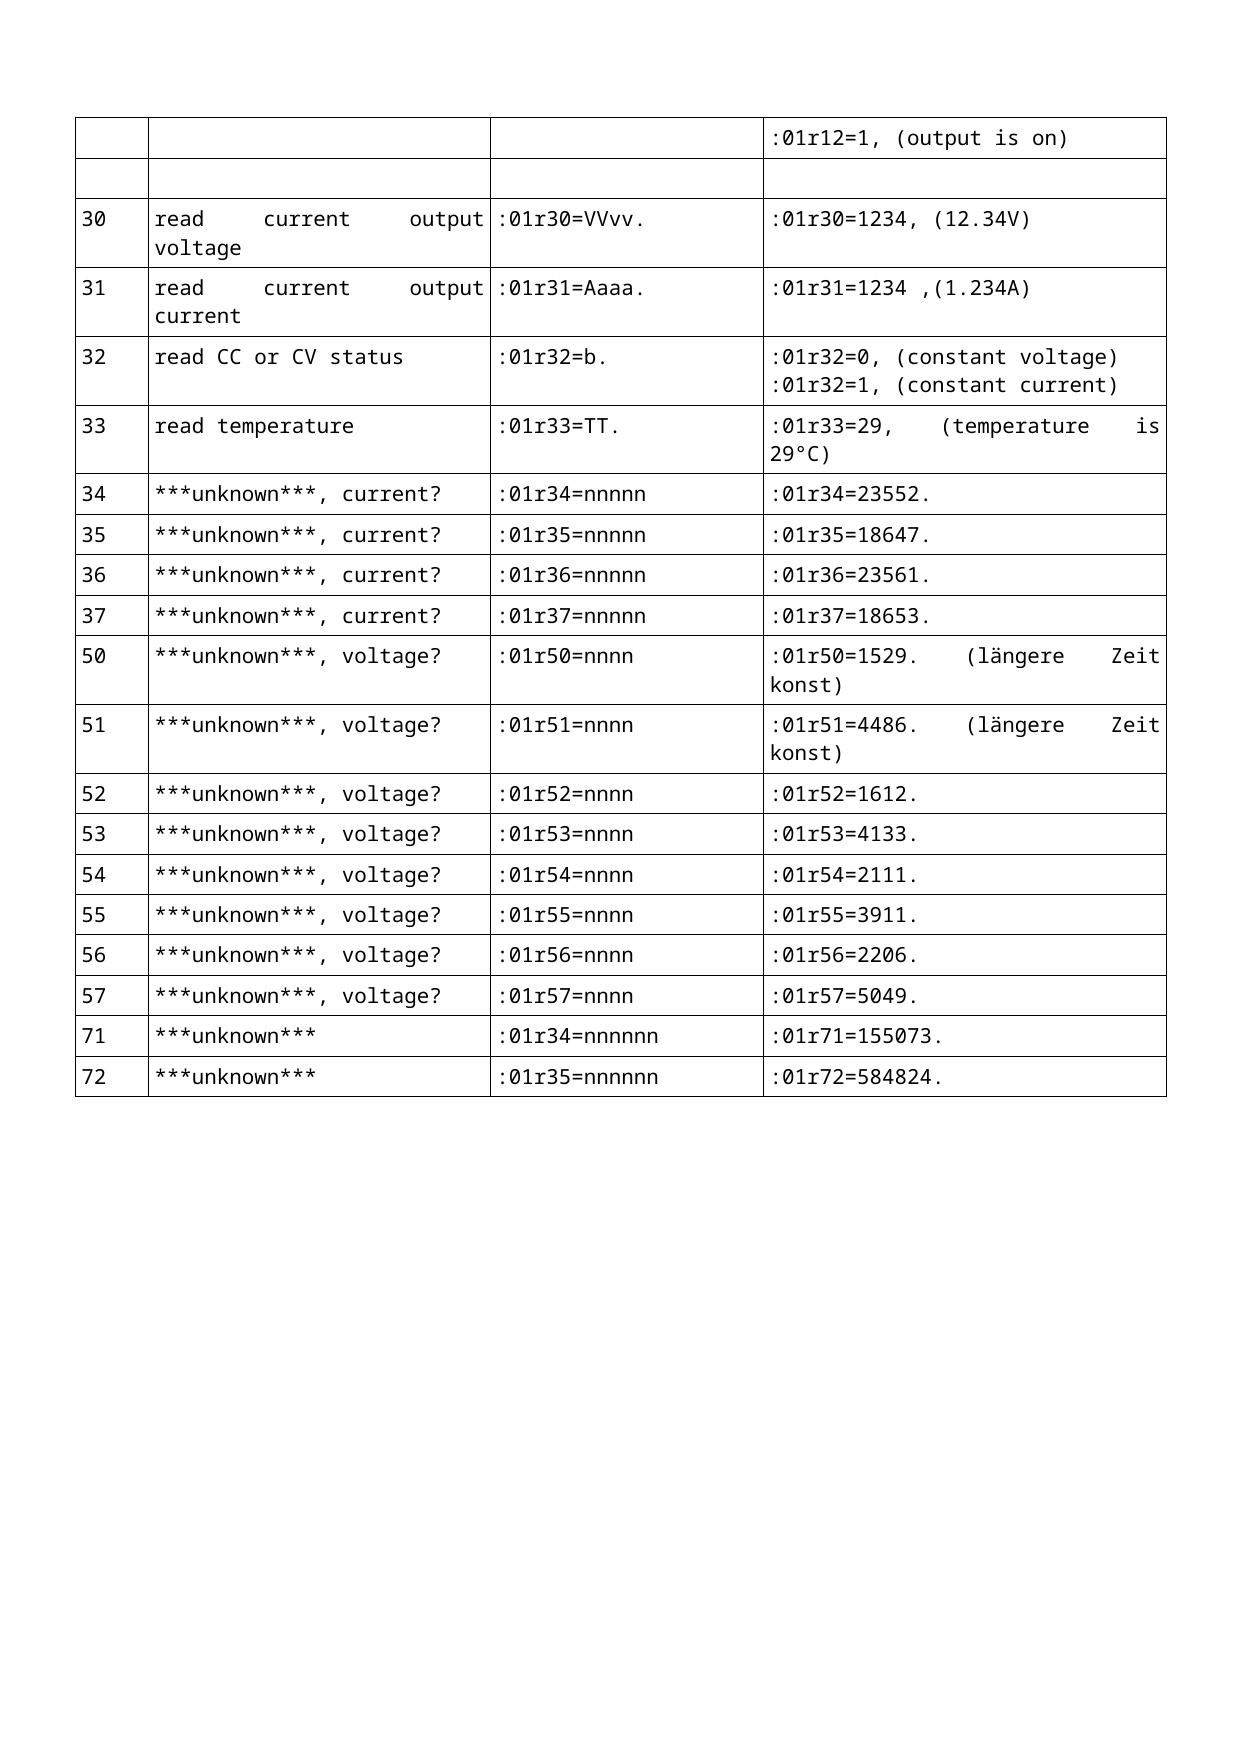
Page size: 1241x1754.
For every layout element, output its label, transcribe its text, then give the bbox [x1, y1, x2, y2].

table_cell :01r34=nnnnn [491, 474, 763, 514]
table_cell :01r32=b. [491, 337, 763, 404]
table_cell :01r36=23561. [764, 555, 1166, 594]
table_cell :01r55=3911. [764, 895, 1166, 934]
table_cell :01r54=nnnn [491, 855, 763, 894]
table_cell [764, 159, 1166, 198]
table_cell [491, 159, 763, 198]
table_cell [149, 159, 490, 198]
table_cell ***unknown***, voltage? [149, 705, 490, 773]
table_cell 52 [76, 774, 148, 813]
table_cell 71 [76, 1016, 148, 1056]
table_cell ***unknown***, current? [149, 474, 490, 514]
table_cell 31 [76, 268, 148, 336]
table_cell :01r57=nnnn [491, 976, 763, 1015]
table_cell :01r51=4486. (längere Zeit konst) [764, 705, 1166, 773]
table_cell ***unknown***, voltage? [149, 935, 490, 975]
table_cell 50 [76, 636, 148, 704]
table_cell ***unknown***, current? [149, 515, 490, 554]
table_cell :01r52=1612. [764, 774, 1166, 813]
table_cell :01r37=18653. [764, 596, 1166, 635]
table_cell read current output current [149, 268, 490, 336]
table_cell [76, 159, 148, 198]
table_cell ***unknown***, voltage? [149, 774, 490, 813]
table_cell :01r34=23552. [764, 474, 1166, 514]
table_cell :01r35=18647. [764, 515, 1166, 554]
table_cell 35 [76, 515, 148, 554]
table_cell 56 [76, 935, 148, 975]
table_cell :01r71=155073. [764, 1016, 1166, 1056]
table_cell :01r33=29, (temperature is 29°C) [764, 406, 1166, 473]
table_cell 33 [76, 406, 148, 473]
table_cell ***unknown*** [149, 1016, 490, 1056]
table_cell :01r36=nnnnn [491, 555, 763, 594]
table_cell :01r72=584824. [764, 1057, 1166, 1096]
table_cell :01r52=nnnn [491, 774, 763, 813]
table_cell :01r56=nnnn [491, 935, 763, 975]
table_cell :01r31=Aaaa. [491, 268, 763, 336]
table_cell :01r54=2111. [764, 855, 1166, 894]
table_cell :01r30=VVvv. [491, 199, 763, 267]
table_cell :01r35=nnnnn [491, 515, 763, 554]
table_cell read CC or CV status [149, 337, 490, 404]
table_cell ***unknown***, voltage? [149, 976, 490, 1015]
table_cell :01r53=nnnn [491, 814, 763, 853]
table_cell 51 [76, 705, 148, 773]
table_cell 72 [76, 1057, 148, 1096]
table_cell :01r32=0, (constant voltage) :01r32=1, (constant current) [764, 337, 1166, 404]
table_cell [76, 118, 148, 157]
table_cell :01r55=nnnn [491, 895, 763, 934]
table_cell :01r56=2206. [764, 935, 1166, 975]
table_cell :01r50=nnnn [491, 636, 763, 704]
table_cell ***unknown***, current? [149, 596, 490, 635]
table_cell 36 [76, 555, 148, 594]
table_cell ***unknown***, voltage? [149, 814, 490, 853]
table_cell 32 [76, 337, 148, 404]
table_cell read current output voltage [149, 199, 490, 267]
table_cell read temperature [149, 406, 490, 473]
table_cell 34 [76, 474, 148, 514]
table_cell :01r33=TT. [491, 406, 763, 473]
table_cell 55 [76, 895, 148, 934]
table_cell 37 [76, 596, 148, 635]
table_cell 57 [76, 976, 148, 1015]
table_cell ***unknown***, current? [149, 555, 490, 594]
table_cell 30 [76, 199, 148, 267]
table_cell :01r12=1, (output is on) [764, 118, 1166, 157]
table_cell ***unknown*** [149, 1057, 490, 1096]
table_cell :01r31=1234 ,(1.234A) [764, 268, 1166, 336]
table_cell :01r37=nnnnn [491, 596, 763, 635]
table_cell [491, 118, 763, 157]
table_cell ***unknown***, voltage? [149, 636, 490, 704]
table_cell 54 [76, 855, 148, 894]
table_cell ***unknown***, voltage? [149, 855, 490, 894]
table_cell ***unknown***, voltage? [149, 895, 490, 934]
table_cell :01r51=nnnn [491, 705, 763, 773]
table_cell [149, 118, 490, 157]
table_cell :01r53=4133. [764, 814, 1166, 853]
table_cell :01r35=nnnnnn [491, 1057, 763, 1096]
table_cell 53 [76, 814, 148, 853]
table_cell :01r50=1529. (längere Zeit konst) [764, 636, 1166, 704]
table_cell :01r34=nnnnnn [491, 1016, 763, 1056]
table_cell :01r57=5049. [764, 976, 1166, 1015]
table_cell :01r30=1234, (12.34V) [764, 199, 1166, 267]
